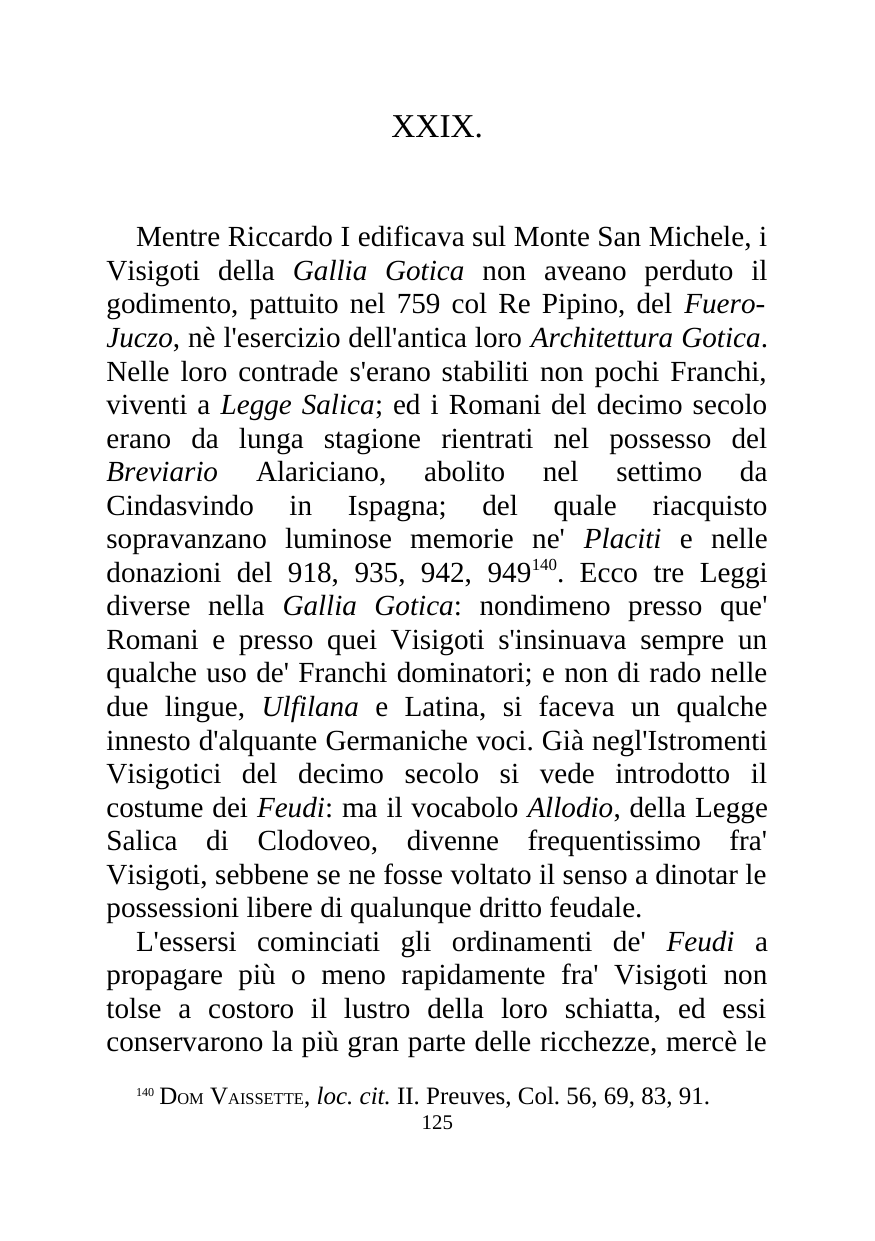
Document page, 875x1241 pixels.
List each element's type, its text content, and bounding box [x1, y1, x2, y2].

text Dom Vaissette, loc. cit. II. Preuves, Col. 56, 69, 83, 91. [106, 1081, 768, 1110]
text Mentre Riccardo I edificava sul Monte San Michele, i Visigoti della Gallia Gotica non aveano perduto il godimento, pattuito nel 759 col Re Pipino, del Fuero-Juczo, nè l'esercizio dell'antica loro Architettura Gotica. Nelle loro contrade s'erano stabiliti non pochi Franchi, viventi a Legge Salica; ed i Romani del decimo secolo erano da lunga stagione rientrati nel possesso del Breviario Alariciano, abolito nel settimo da Cindasvindo in Ispagna; del quale riacquisto sopravanzano luminose memorie ne' Placiti e nelle donazioni del 918, 935, 942, 949. Ecco tre Leggi diverse nella Gallia Gotica: nondimeno presso que' Romani e presso quei Visigoti s'insinuava sempre un qualche uso de' Franchi dominatori; e non di rado nelle due lingue, Ulfilana e Latina, si faceva un qualche innesto d'alquante Germaniche voci. Già negl'Istromenti Visigotici del decimo secolo si vede introdotto il costume dei Feudi: ma il vocabolo Allodio, della Legge Salica di Clodoveo, divenne frequentissimo fra' Visigoti, sebbene se ne fosse voltato il senso a dinotar le possessioni libere di qualunque dritto feudale. [106, 219, 768, 924]
subtitle XXIX. [106, 106, 768, 144]
text L'essersi cominciati gli ordinamenti de' Feudi a propagare più o meno rapidamente fra' Visigoti non tolse a costoro il lustro della loro schiatta, ed essi conservarono la più gran parte delle ricchezze, mercè le [106, 924, 768, 1058]
